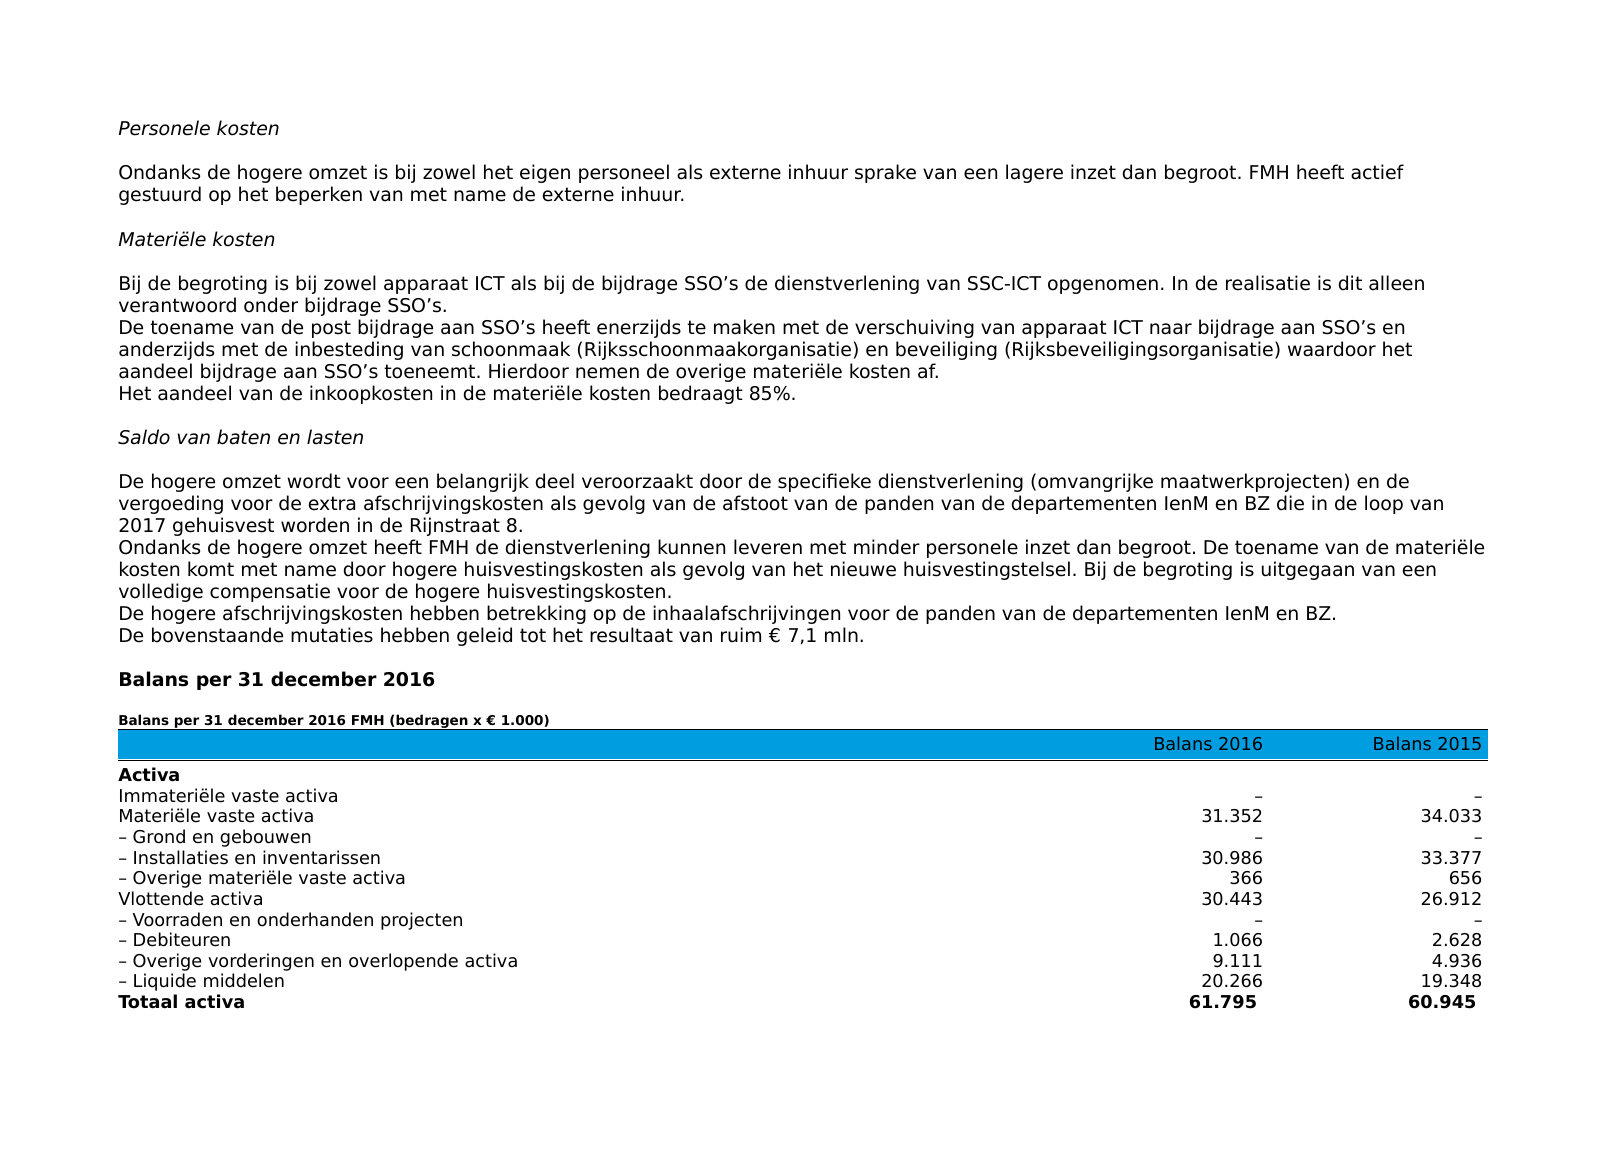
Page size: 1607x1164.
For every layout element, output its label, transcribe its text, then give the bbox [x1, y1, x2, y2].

text De hogere omzet wordt voor een belangrijk deel veroorzaakt door de specifieke dienstverlening (omvangrijke maatwerkprojecten) en de vergoeding voor de extra afschrijvingskosten als gevolg van de afstoot van de panden van de departementen IenM en BZ die in de loop van 2017 gehuisvest worden in de Rijnstraat 8. [118, 471, 1488, 537]
text De toename van de post bijdrage aan SSO’s heeft enerzijds te maken met de verschuiving van apparaat ICT naar bijdrage aan SSO’s en anderzijds met de inbesteding van schoonmaak (Rijksschoonmaakorganisatie) en beveiliging (Rijksbeveiligingsorganisatie) waardoor het aandeel bijdrage aan SSO’s toeneemt. Hierdoor nemen de overige materiële kosten af. [118, 317, 1488, 382]
text De hogere afschrijvingskosten hebben betrekking op de inhaalafschrijvingen voor de panden van de departementen IenM en BZ. [118, 603, 1488, 625]
table_cell – [1050, 827, 1269, 848]
text Het aandeel van de inkoopkosten in de materiële kosten bedraagt 85%. [118, 382, 1488, 404]
table_cell 26.912 [1269, 889, 1488, 909]
table_cell – [1050, 786, 1269, 806]
table_cell 30.986 [1050, 848, 1269, 868]
text Ondanks de hogere omzet heeft FMH de dienstverlening kunnen leveren met minder personele inzet dan begroot. De toename van de materiële kosten komt met name door hogere huisvestingskosten als gevolg van het nieuwe huisvestingstelsel. Bij de begroting is uitgegaan van een volledige compensatie voor de hogere huisvestingskosten. [118, 537, 1488, 603]
subtitle Balans per 31 december 2016 [118, 669, 1488, 691]
text Ondanks de hogere omzet is bij zowel het eigen personeel als externe inhuur sprake van een lagere inzet dan begroot. FMH heeft actief gestuurd op het beperken van met name de externe inhuur. [118, 162, 1488, 206]
table_cell Balans 2016 [1050, 730, 1269, 759]
table_cell – Voorraden en onderhanden projecten [118, 910, 1050, 930]
table_cell Totaal activa [118, 992, 1050, 1013]
table_cell 30.443 [1050, 889, 1269, 909]
table_cell – Overige materiële vaste activa [118, 868, 1050, 889]
table_cell – Grond en gebouwen [118, 827, 1050, 848]
table_cell 19.348 [1269, 971, 1488, 992]
table_cell 2.628 [1269, 930, 1488, 951]
table_cell 1.066 [1050, 930, 1269, 951]
table_cell – Overige vorderingen en overlopende activa [118, 951, 1050, 971]
table_cell – [1050, 910, 1269, 930]
table_cell – [1269, 910, 1488, 930]
table_cell 20.266 [1050, 971, 1269, 992]
table_cell [1050, 1013, 1269, 1033]
table_cell 9.111 [1050, 951, 1269, 971]
table_cell [1050, 761, 1269, 786]
table_cell 61.795 [1050, 992, 1269, 1013]
table_cell – [1269, 827, 1488, 848]
table_cell 60.945 [1269, 992, 1488, 1013]
table_cell [118, 1013, 1050, 1033]
table_cell Materiële vaste activa [118, 806, 1050, 827]
table_cell 4.936 [1269, 951, 1488, 971]
subtitle Materiële kosten [118, 228, 1488, 250]
subtitle Saldo van baten en lasten [118, 427, 1488, 449]
table_cell – [1269, 786, 1488, 806]
subtitle Personele kosten [118, 118, 1488, 140]
table_header Balans per 31 december 2016 FMH (bedragen x € 1.000) [118, 713, 1488, 728]
table_cell 33.377 [1269, 848, 1488, 868]
text De bovenstaande mutaties hebben geleid tot het resultaat van ruim € 7,1 mln. [118, 625, 1488, 647]
table_cell 34.033 [1269, 806, 1488, 827]
table_cell – Liquide middelen [118, 971, 1050, 992]
table_cell [118, 730, 1050, 759]
table_cell Balans 2015 [1269, 730, 1488, 759]
table_cell [1269, 761, 1488, 786]
table_cell [1269, 1013, 1488, 1033]
table_cell Immateriële vaste activa [118, 786, 1050, 806]
table_cell – Installaties en inventarissen [118, 848, 1050, 868]
table_cell – Debiteuren [118, 930, 1050, 951]
table_cell 656 [1269, 868, 1488, 889]
table_cell Vlottende activa [118, 889, 1050, 909]
table_cell 31.352 [1050, 806, 1269, 827]
table_cell 366 [1050, 868, 1269, 889]
text Bij de begroting is bij zowel apparaat ICT als bij de bijdrage SSO’s de dienstverlening van SSC-ICT opgenomen. In de realisatie is dit alleen verantwoord onder bijdrage SSO’s. [118, 273, 1488, 317]
table_cell Activa [118, 761, 1050, 786]
